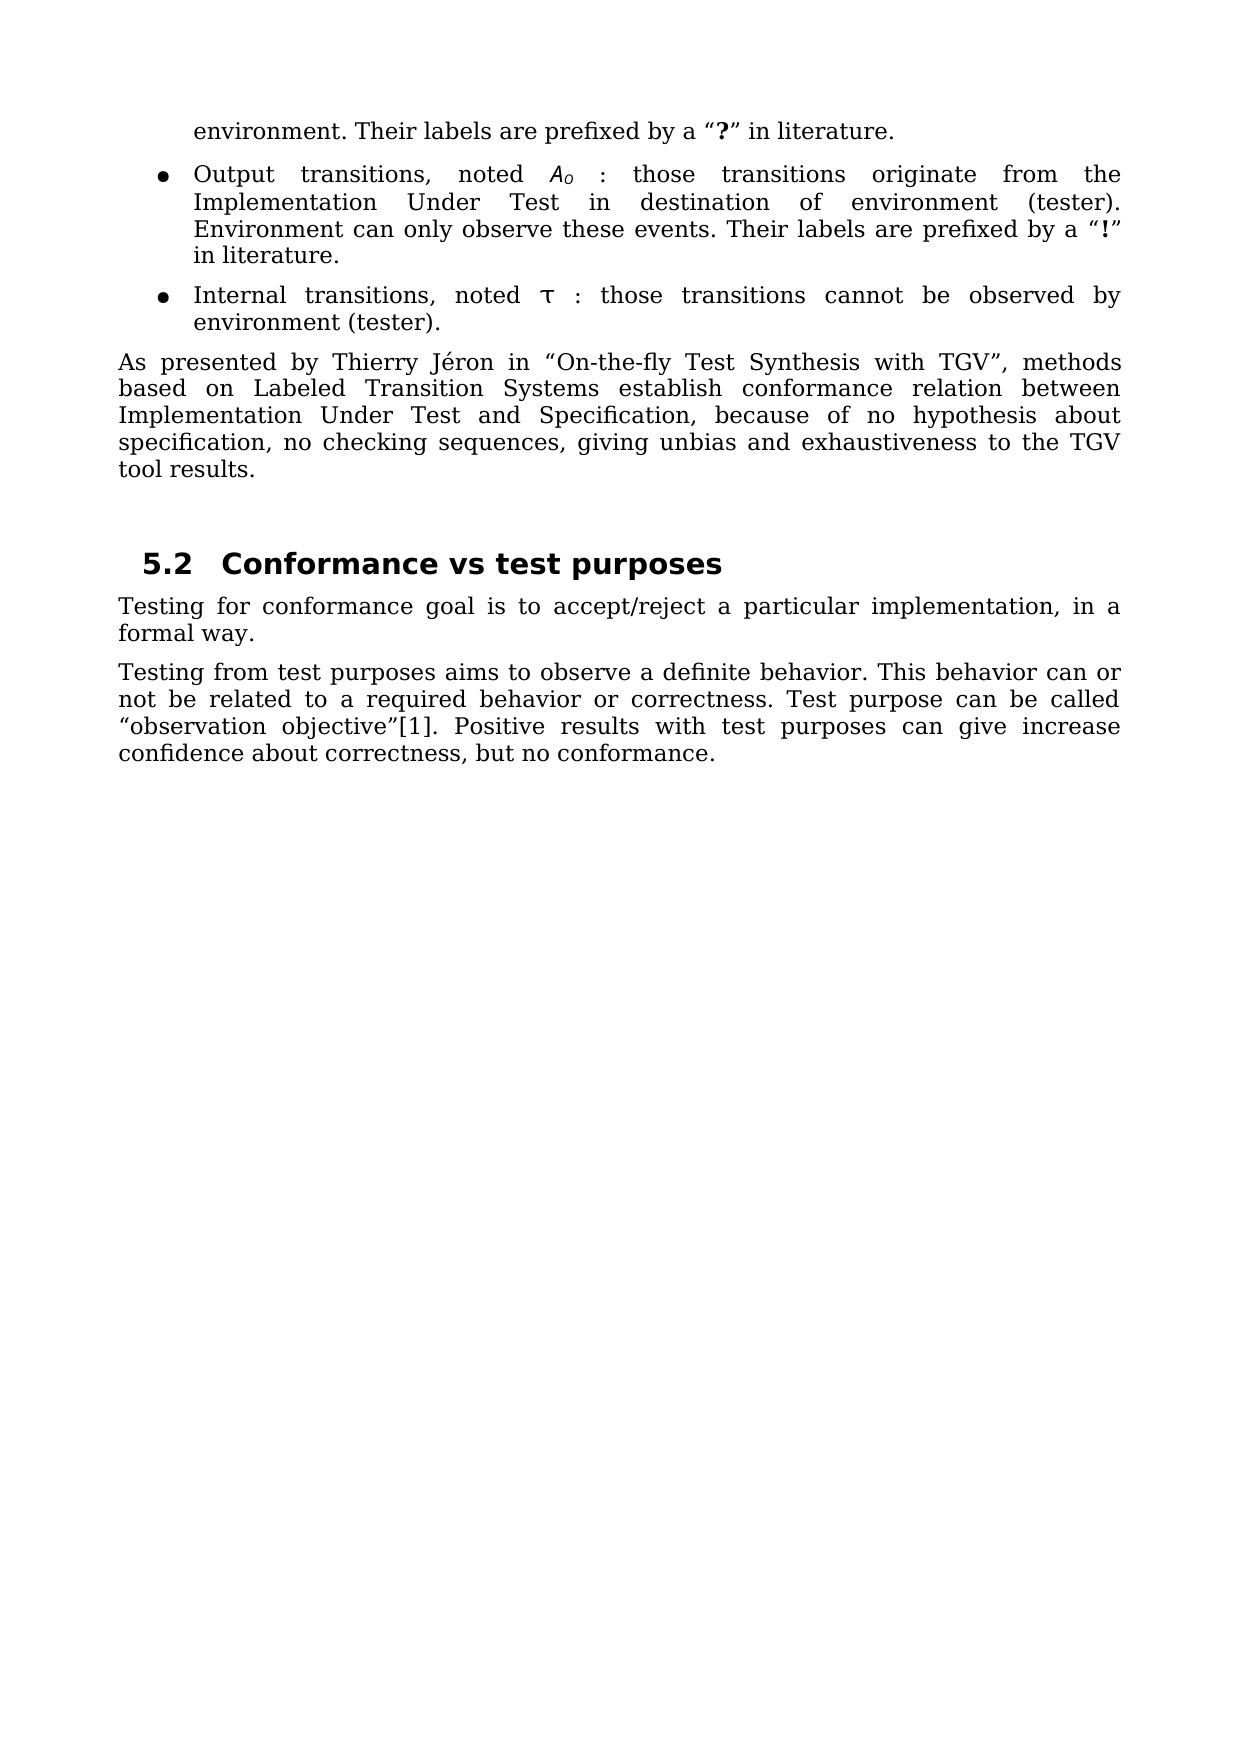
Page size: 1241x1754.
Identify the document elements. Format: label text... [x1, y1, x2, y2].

list Internal transitions, noted  : those transitions cannot be observed by environment (tester). [156, 282, 1122, 336]
text Testing for conformance goal is to accept/reject a particular implementation, in a formal way. [118, 593, 1122, 647]
subtitle Conformance vs test purposes [142, 547, 1122, 581]
text Testing from test purposes aims to observe a definite behavior. This behavior can or not be related to a required behavior or correctness. Test purpose can be called “observation objective”[1]. Positive results with test purposes can give increase confidence about correctness, but no conformance. [118, 659, 1122, 767]
text As presented by Thierry Jéron in “On-the-fly Test Synthesis with TGV”, methods based on Labeled Transition Systems establish conformance relation between Implementation Under Test and Specification, because of no hypothesis about specification, no checking sequences, giving unbias and exhaustiveness to the TGV tool results. [118, 349, 1122, 482]
list environment. Their labels are prefixed by a “?” in literature. [156, 118, 1122, 145]
list Output transitions, noted AO : those transitions originate from the Implementation Under Test in destination of environment (tester). Environment can only observe these events. Their labels are prefixed by a “!” in literature. [156, 158, 1122, 269]
